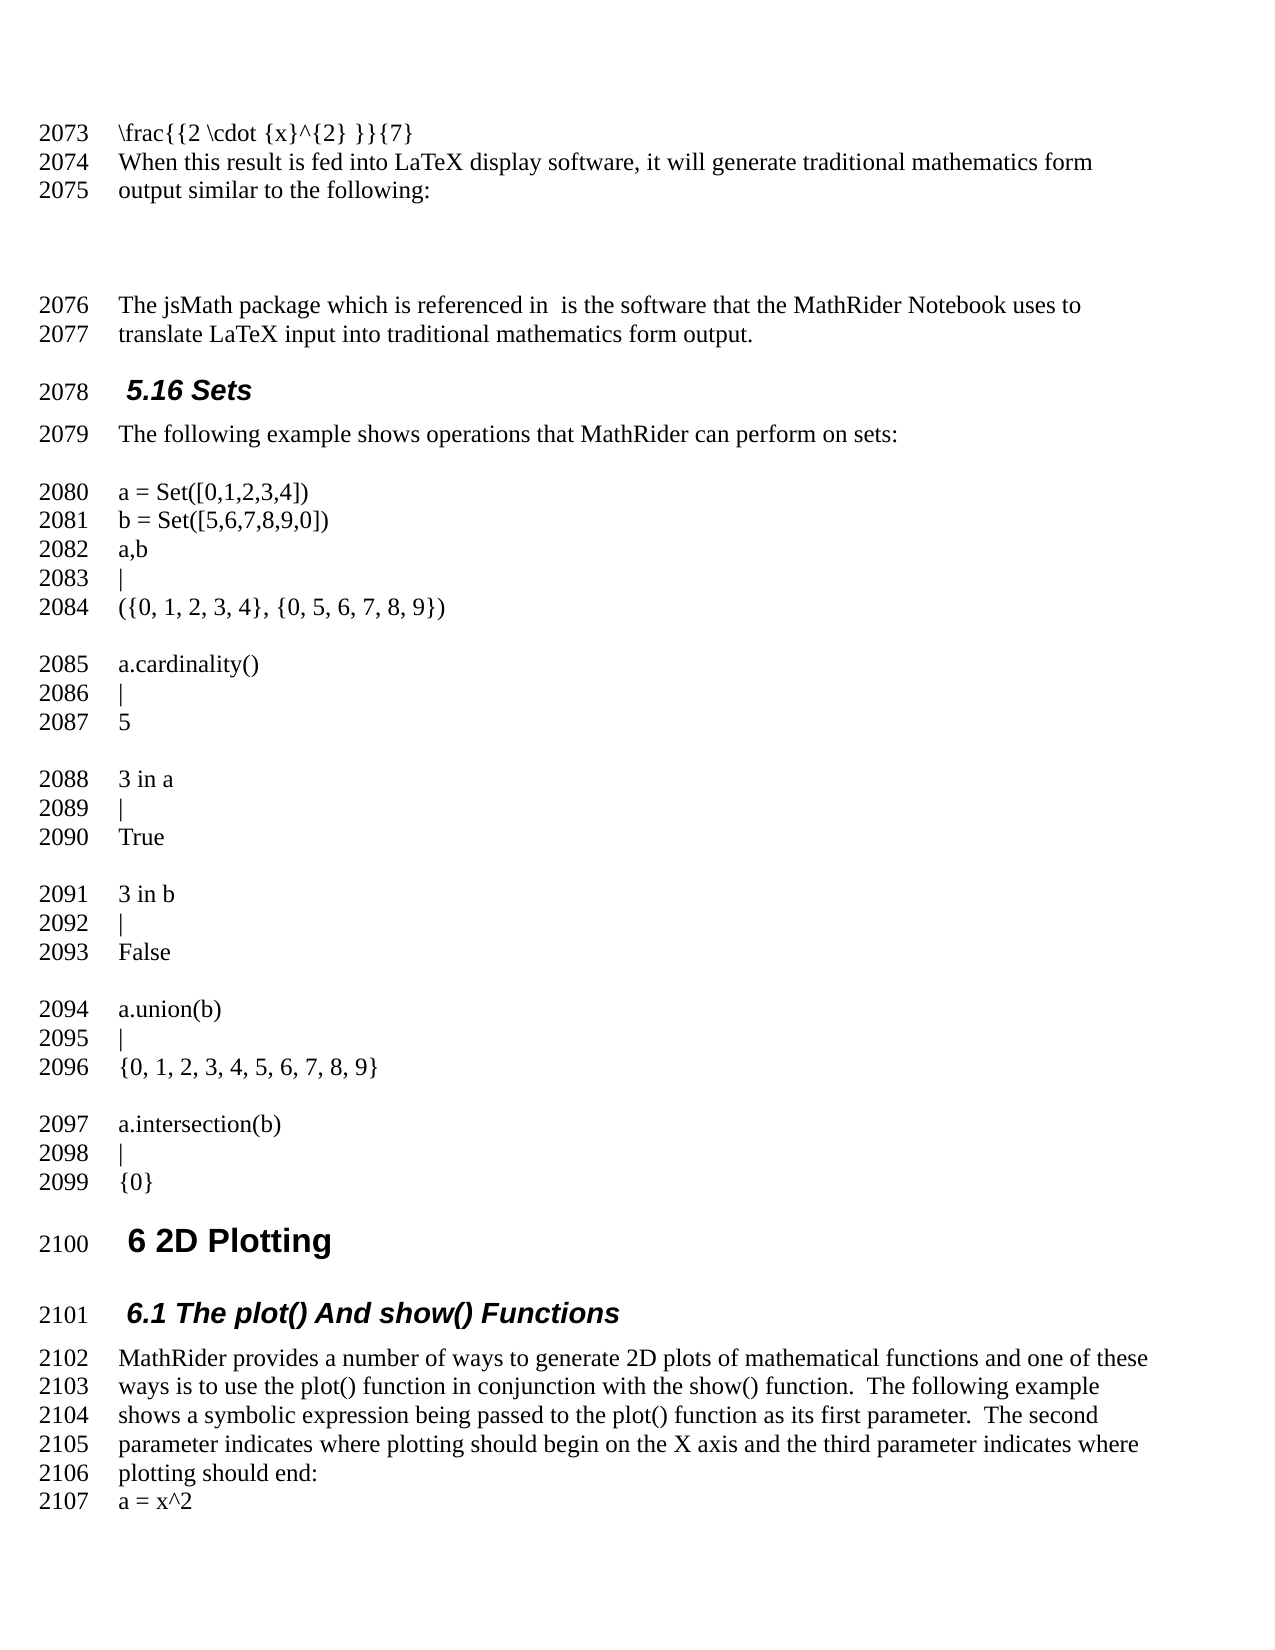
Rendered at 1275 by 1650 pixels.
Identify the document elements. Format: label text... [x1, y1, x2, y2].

text a.intersection(b) [118, 1109, 1157, 1138]
text MathRider provides a number of ways to generate 2D plots of mathematical functions and one of these ways is to use the plot() function in conjunction with the show() function. The following example shows a symbolic expression being passed to the plot() function as its first parameter. The second parameter indicates where plotting should begin on the X axis and the third parameter indicates where plotting should end: [118, 1343, 1157, 1486]
text a = Set([0,1,2,3,4]) [118, 477, 1157, 505]
text The following example shows operations that MathRider can perform on sets: [118, 419, 1157, 448]
text | [118, 908, 1157, 937]
text \frac{{2 \cdot {x}^{2} }}{7} [118, 118, 1157, 147]
text When this result is fed into LaTeX display software, it will generate traditional mathematics form output similar to the following: [118, 147, 1157, 204]
subtitle 6 2D Plotting [118, 1220, 1157, 1259]
text 5 [118, 707, 1157, 735]
text 3 in b [118, 879, 1157, 908]
text a.union(b) [118, 994, 1157, 1023]
text True [118, 822, 1157, 850]
text a.cardinality() [118, 649, 1157, 678]
text b = Set([5,6,7,8,9,0]) [118, 505, 1157, 534]
text 3 in a [118, 764, 1157, 793]
text | [118, 563, 1157, 592]
text False [118, 937, 1157, 965]
text | [118, 793, 1157, 822]
text a = x^2 [118, 1486, 1157, 1515]
text a,b [118, 534, 1157, 563]
subtitle 5.16 Sets [118, 373, 1157, 407]
text | [118, 1023, 1157, 1052]
text | [118, 678, 1157, 707]
text ({0, 1, 2, 3, 4}, {0, 5, 6, 7, 8, 9}) [118, 592, 1157, 620]
subtitle 6.1 The plot() And show() Functions [118, 1297, 1157, 1330]
text The jsMath package which is referenced in is the software that the MathRider Notebook uses to translate LaTeX input into traditional mathematics form output. [118, 291, 1157, 348]
text | [118, 1138, 1157, 1167]
text {0, 1, 2, 3, 4, 5, 6, 7, 8, 9} [118, 1052, 1157, 1080]
text {0} [118, 1167, 1157, 1195]
